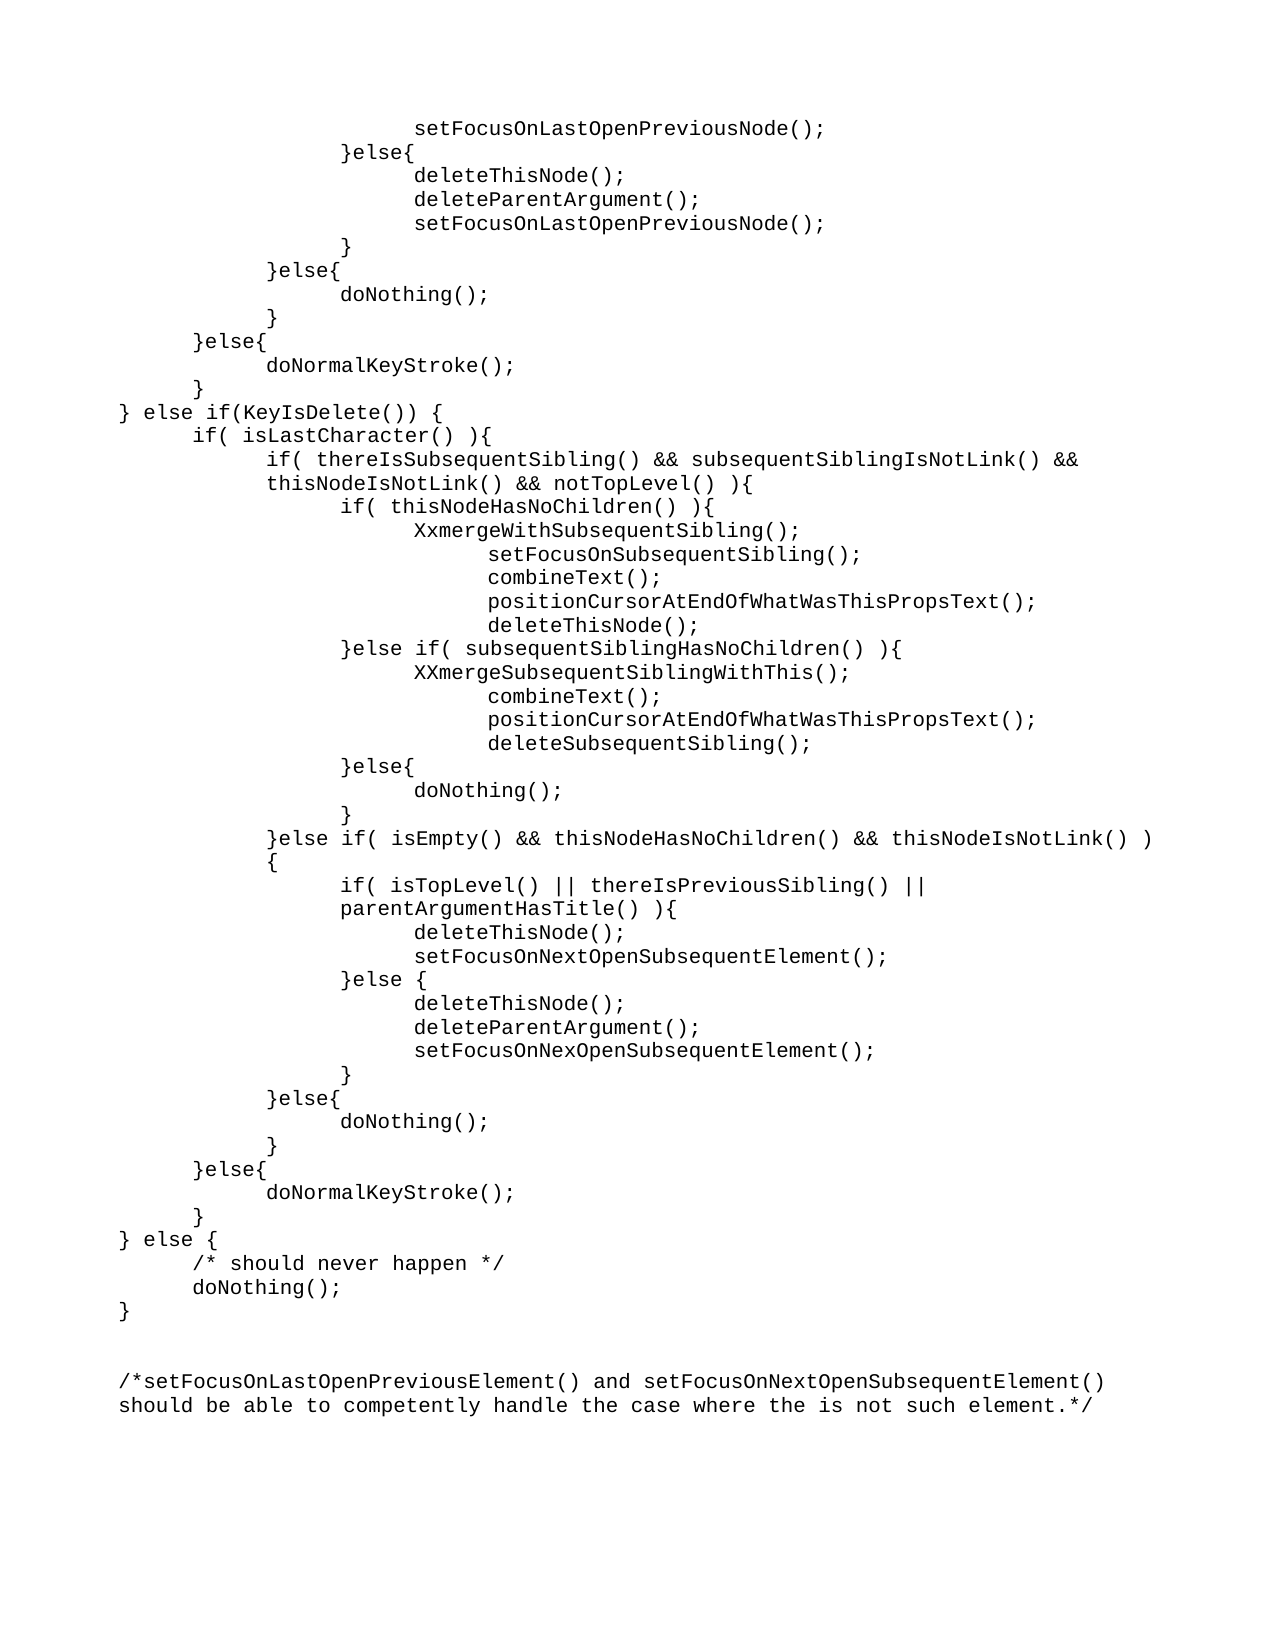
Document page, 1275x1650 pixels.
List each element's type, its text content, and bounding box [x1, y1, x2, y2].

text } else if(KeyIsDelete()) { [118, 402, 1157, 426]
text doNothing(); [340, 780, 1157, 804]
text setFocusOnNextOpenSubsequentElement(); [413, 946, 1157, 969]
text deleteThisNode(); [413, 993, 1157, 1017]
text XxmergeWithSubsequentSibling(); [413, 520, 1157, 544]
text if( isTopLevel() || thereIsPreviousSibling() || parentArgumentHasTitle() ){ [340, 875, 1157, 922]
text } [266, 1135, 1157, 1158]
text }else{ [266, 260, 1157, 284]
text } [118, 1300, 1157, 1324]
text setFocusOnLastOpenPreviousNode(); [413, 118, 1157, 142]
text positionCursorAtEndOfWhatWasThisPropsText(); [487, 591, 1157, 615]
text }else{ [192, 331, 1157, 354]
text if( isLastCharacter() ){ [192, 426, 1157, 449]
text } else { [118, 1229, 1157, 1253]
text doNothing(); [340, 284, 1157, 307]
text doNormalKeyStroke(); [266, 354, 1157, 378]
text combineText(); [487, 567, 1157, 591]
text } [266, 307, 1157, 331]
text setFocusOnNexOpenSubsequentElement(); [413, 1040, 1157, 1064]
text doNothing(); [192, 1277, 1157, 1300]
text deleteThisNode(); [487, 615, 1157, 638]
text positionCursorAtEndOfWhatWasThisPropsText(); [487, 709, 1157, 733]
text doNormalKeyStroke(); [192, 1182, 1157, 1206]
text doNothing(); [266, 1111, 1157, 1135]
text deleteSubsequentSibling(); [487, 733, 1157, 757]
text } [340, 236, 1157, 260]
text } [192, 378, 1157, 402]
text thisNodeIsNotLink() && notTopLevel() ){ [266, 473, 1157, 496]
text } [340, 804, 1157, 827]
text combineText(); [487, 686, 1157, 709]
text } [192, 1206, 1157, 1229]
text setFocusOnSubsequentSibling(); [487, 544, 1157, 567]
text /* should never happen */ [192, 1253, 1157, 1277]
text /*setFocusOnLastOpenPreviousElement() and setFocusOnNextOpenSubsequentElement() should be able to competently handle the case where the is not such element.*/ [118, 1371, 1157, 1419]
text }else if( subsequentSiblingHasNoChildren() ){ [340, 638, 1157, 662]
text }else { [340, 969, 1157, 993]
text deleteParentArgument(); [413, 1017, 1157, 1040]
text if( thisNodeHasNoChildren() ){ [340, 496, 1157, 520]
text } [340, 1064, 1157, 1088]
text if( thereIsSubsequentSibling() && subsequentSiblingIsNotLink() && [266, 449, 1157, 473]
text deleteThisNode(); [413, 165, 1157, 189]
text }else if( isEmpty() && thisNodeHasNoChildren() && thisNodeIsNotLink() ){ [266, 827, 1157, 875]
text setFocusOnLastOpenPreviousNode(); [413, 213, 1157, 236]
text }else{ [192, 1158, 1157, 1182]
text }else{ [340, 757, 1157, 780]
text deleteParentArgument(); [413, 189, 1157, 213]
text }else{ [340, 142, 1157, 165]
text }else{ [266, 1088, 1157, 1111]
text deleteThisNode(); [413, 922, 1157, 946]
text XXmergeSubsequentSiblingWithThis(); [340, 662, 1157, 686]
